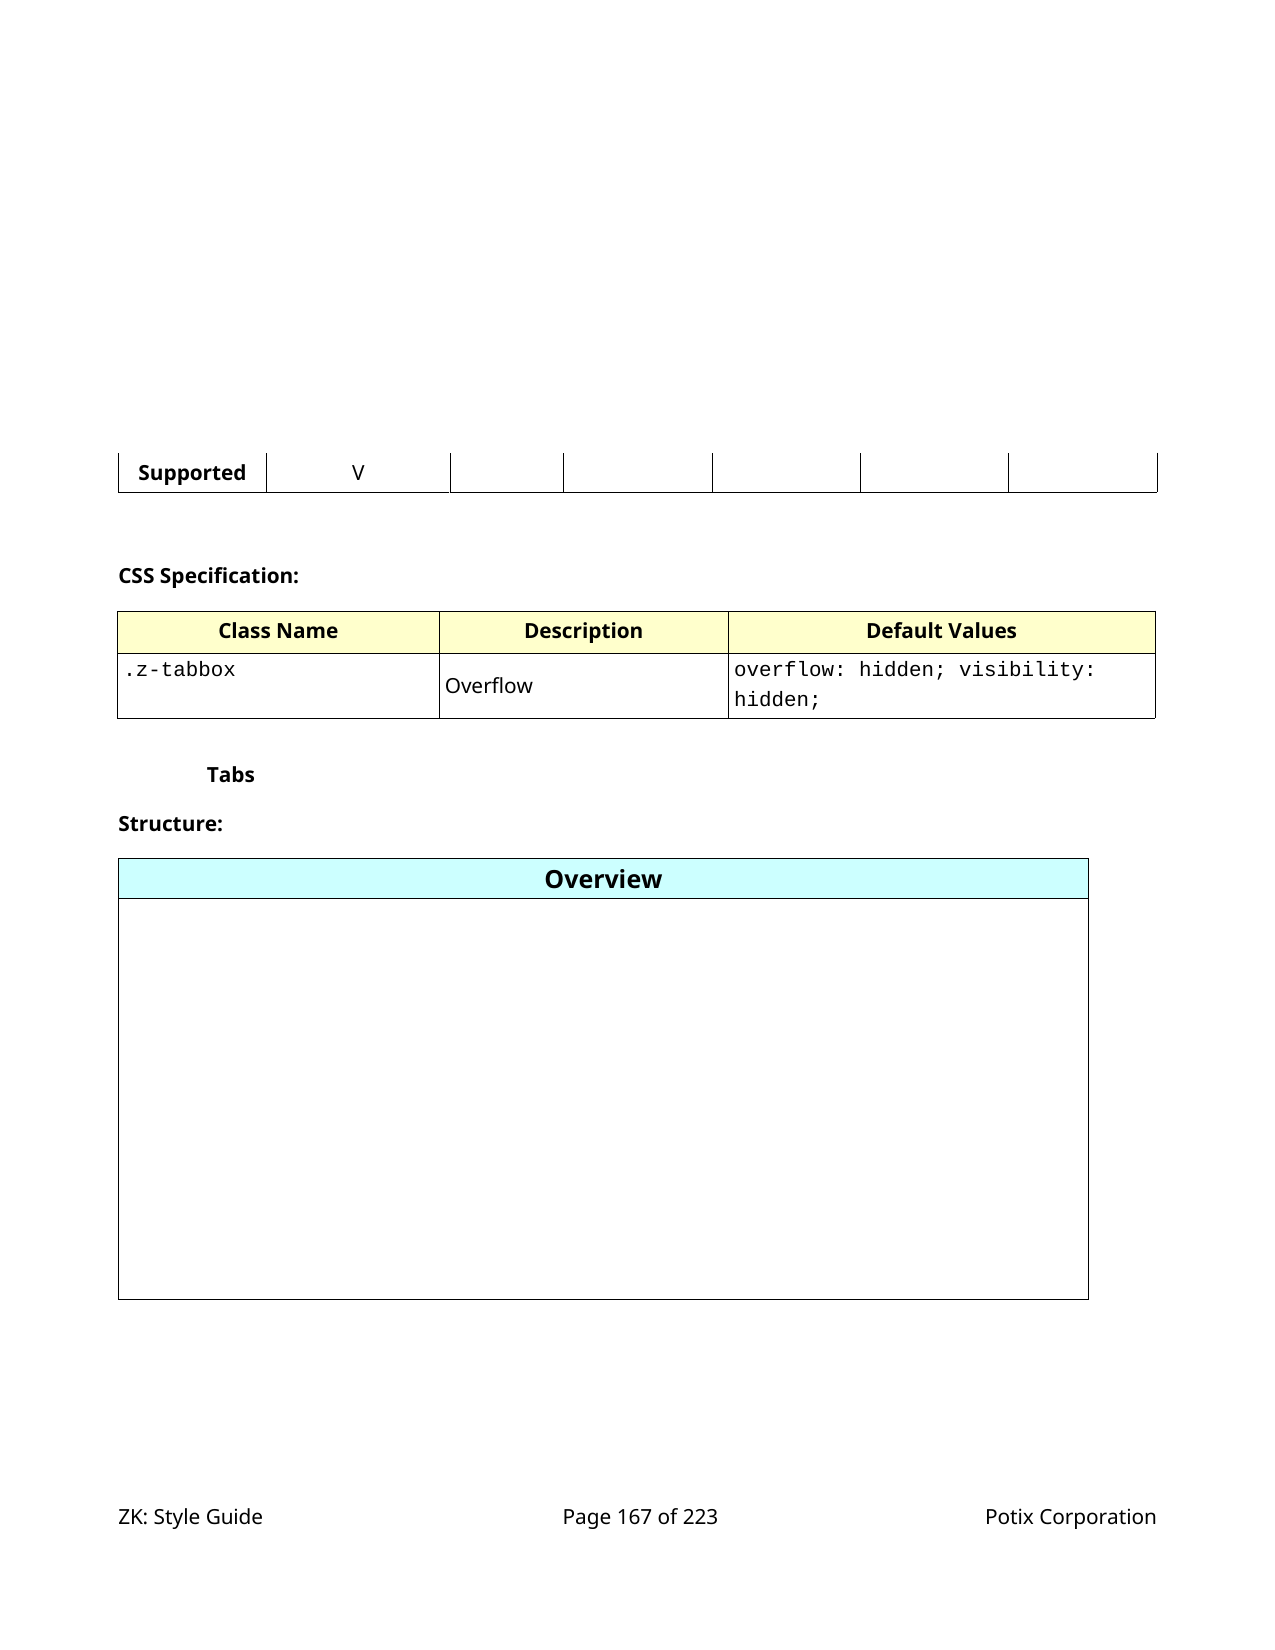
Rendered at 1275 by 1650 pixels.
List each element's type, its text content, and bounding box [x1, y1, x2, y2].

table_cell [119, 899, 1088, 1299]
table_cell V [267, 453, 449, 492]
table_cell overflow: hidden; visibility: hidden; [729, 654, 1155, 718]
table_header Default Values [729, 612, 1155, 653]
subtitle Tabs [207, 761, 1157, 789]
table_header Description [440, 612, 728, 653]
table_cell [564, 453, 712, 492]
table_cell [861, 453, 1008, 492]
table_cell Supported [119, 453, 266, 492]
table_cell [451, 453, 563, 492]
table_header Class Name [118, 612, 439, 653]
table_cell [713, 453, 860, 492]
table_cell Overflow [440, 654, 728, 718]
table_header Overview [119, 859, 1088, 898]
table_cell [1009, 453, 1157, 492]
text CSS Specification: [118, 562, 1157, 590]
text Structure: [118, 809, 1157, 838]
table_cell .z-tabbox [118, 654, 439, 718]
